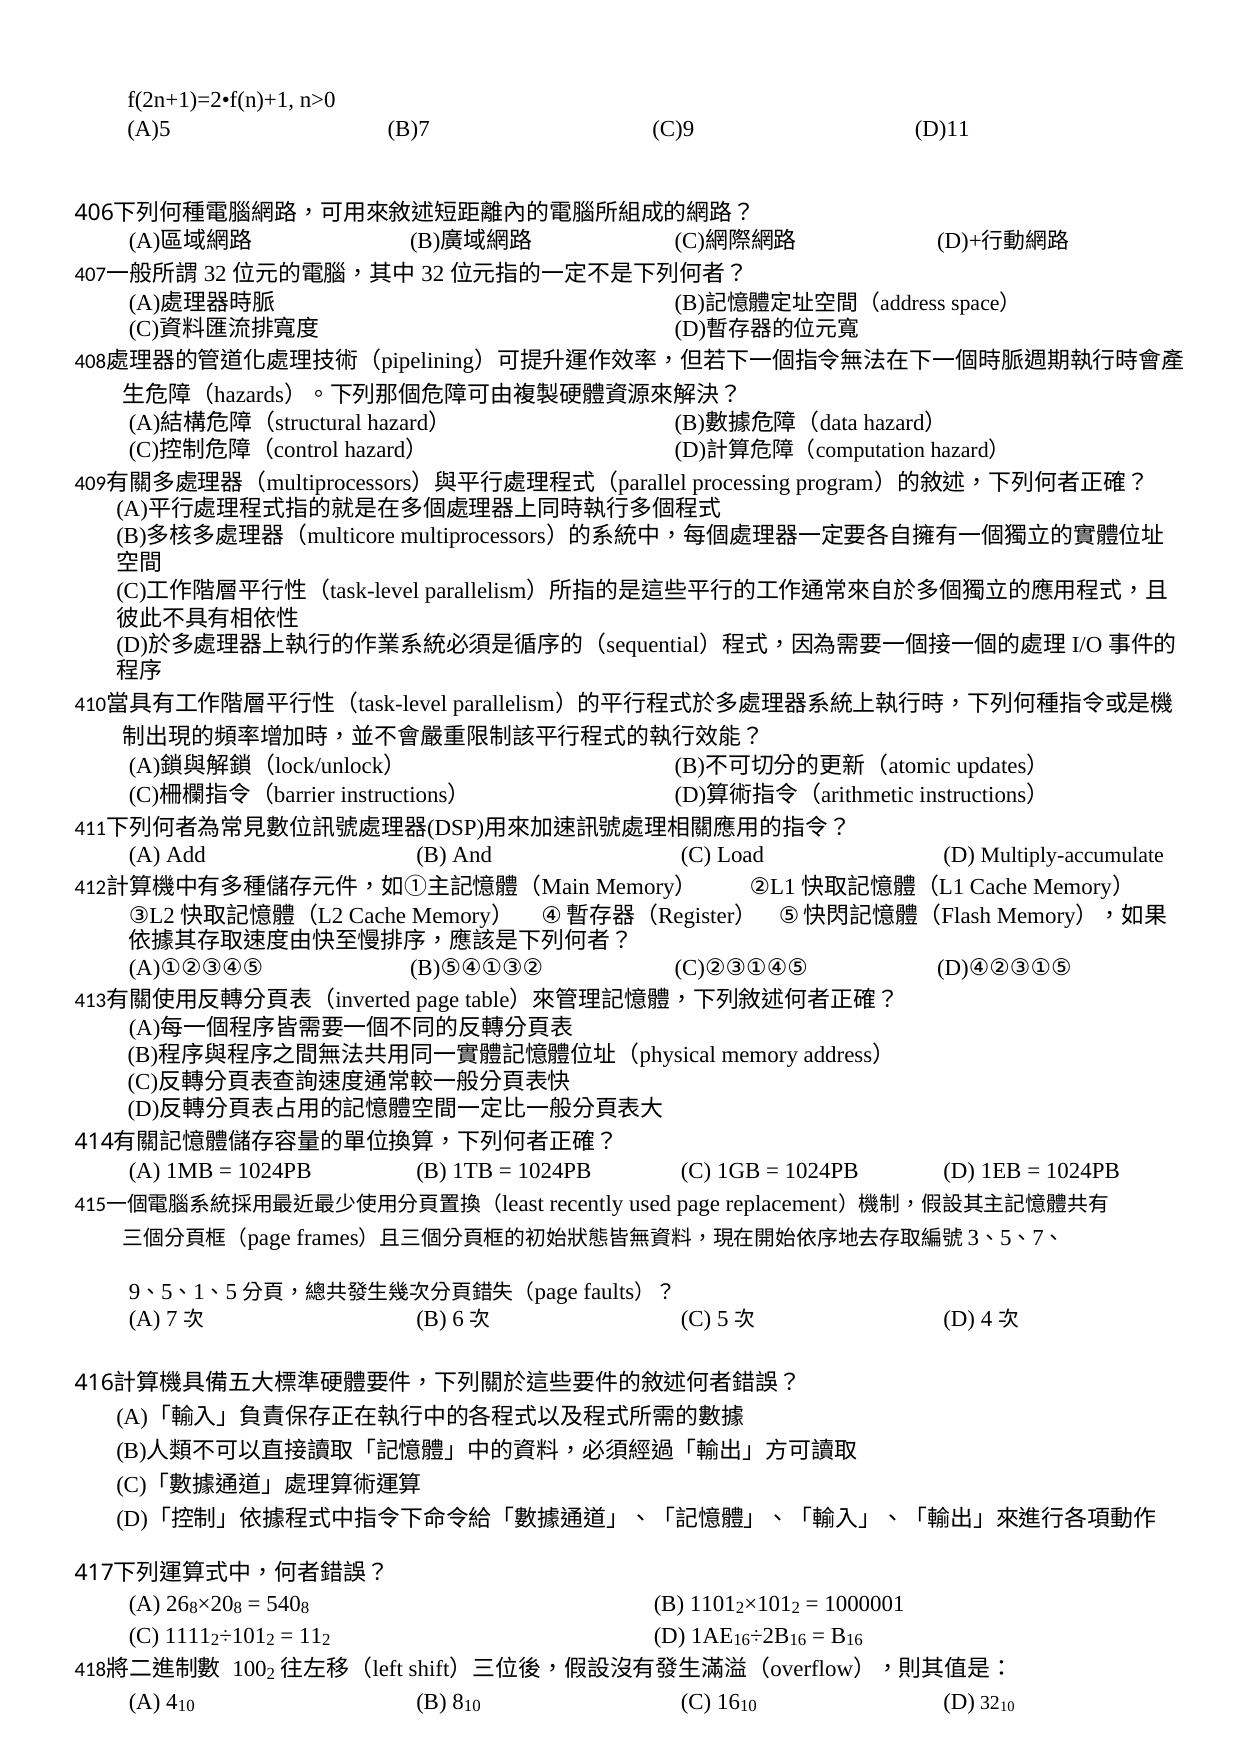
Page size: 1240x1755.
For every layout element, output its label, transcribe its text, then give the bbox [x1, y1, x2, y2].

text 依據其存取速度由快至慢排序，應該是下列何者？ [128, 928, 1168, 953]
text (C)控制危障（control hazard） (D)計算危障（computation hazard） [128, 436, 1168, 463]
text (C)「數據通道」處理算術運算 [116, 1465, 1189, 1499]
text 空間 [116, 551, 1179, 576]
text 生危障（hazards）。下列那個危障可由複製硬體資源來解決？ [70, 375, 1189, 409]
text (A)鎖與解鎖（lock/unlock） (B)不可切分的更新（atomic updates） [128, 752, 1168, 779]
text 三個分頁框（page frames）且三個分頁框的初始狀態皆無資料，現在開始依序地去存取編號 3、5、7、 [70, 1218, 1189, 1252]
table_cell (C)9 [540, 112, 804, 142]
text (D)「控制」依據程式中指令下命令給「數據通道」、「記憶體」、「輸入」、「輸出」來進行各項動作 [116, 1499, 1189, 1533]
table_cell [804, 84, 967, 112]
text (A)平行處理程式指的就是在多個處理器上同時執行多個程式 [116, 497, 1179, 522]
text (A) 7 次 (B) 6 次 (C) 5 次 (D) 4 次 [128, 1304, 1168, 1332]
list 處理器的管道化處理技術（pipelining）可提升運作效率，但若下一個指令無法在下一個時脈週期執行時會產 [74, 341, 1189, 375]
text (B)多核多處理器（multicore multiprocessors）的系統中，每個處理器一定要各自擁有一個獨立的實體位址 [116, 522, 1179, 549]
list 下列何種電腦網路，可用來敘述短距離內的電腦所組成的網路？ [74, 193, 1189, 227]
text (B)人類不可以直接讀取「記憶體」中的資料，必須經過「輸出」方可讀取 [116, 1431, 1189, 1465]
text (A)每一個程序皆需要一個不同的反轉分頁表 [128, 1016, 1168, 1041]
table_cell [363, 84, 539, 112]
text 制出現的頻率增加時，並不會嚴重限制該平行程式的執行效能？ [70, 718, 1189, 752]
list 計算機中有多種儲存元件，如①主記憶體（Main Memory） ②L1 快取記憶體（L1 Cache Memory） [74, 867, 1189, 901]
text (B)程序與程序之間無法共用同一實體記憶體位址（physical memory address） [127, 1041, 1168, 1068]
table_cell (B)7 [363, 112, 539, 142]
table_cell (D) 1AE16÷2B16 = B16 [485, 1618, 899, 1649]
text (A)結構危障（structural hazard） (B)數據危障（data hazard） [128, 409, 1168, 436]
text (C)資料匯流排寬度 (D)暫存器的位元寬 [128, 316, 1168, 341]
text (A) 410 (B) 810 (C) 1610 (D) 3210 [128, 1683, 1168, 1716]
table_header (A) 268×208 = 5408 [129, 1588, 485, 1617]
text (C)工作階層平行性（task-level parallelism）所指的是這些平行的工作通常來自於多個獨立的應用程式，且彼此不具有相依性 [116, 576, 1179, 632]
list 有關記憶體儲存容量的單位換算，下列何者正確？ [74, 1122, 1189, 1156]
list 有關使用反轉分頁表（inverted page table）來管理記憶體，下列敘述何者正確？ [74, 980, 1189, 1014]
text (A)處理器時脈 (B)記憶體定址空間（address space） [128, 288, 1168, 316]
list 一般所謂 32 位元的電腦，其中 32 位元指的一定不是下列何者？ [74, 254, 1189, 288]
table_cell f(2n+1)=2•f(n)+1, n>0 [127, 84, 362, 112]
list 下列運算式中，何者錯誤？ [74, 1554, 1189, 1587]
text (A) Add (B) And (C) Load (D) Multiply-accumulate [128, 842, 1168, 867]
list 將二進制數 1002 往左移（left shift）三位後，假設沒有發生滿溢（overflow），則其值是： [74, 1649, 1189, 1683]
list 下列何者為常見數位訊號處理器(DSP)用來加速訊號處理相關應用的指令？ [74, 808, 1189, 842]
text (D)於多處理器上執行的作業系統必須是循序的（sequential）程式，因為需要一個接一個的處理 I/O 事件的程序 [116, 632, 1179, 684]
table_header (B) 11012×1012 = 10000012 [485, 1588, 899, 1617]
text 9、5、1、5 分頁，總共發生幾次分頁錯失（page faults）？ [128, 1277, 1168, 1304]
table_cell (A)5 [127, 112, 362, 142]
text (C)反轉分頁表查詢速度通常較一般分頁表快 [127, 1068, 1168, 1095]
text (D)反轉分頁表占用的記憶體空間一定比一般分頁表大 [127, 1095, 1168, 1122]
list 當具有工作階層平行性（task-level parallelism）的平行程式於多處理器系統上執行時，下列何種指令或是機 [74, 684, 1189, 718]
text (C)柵欄指令（barrier instructions） (D)算術指令（arithmetic instructions） [128, 780, 1168, 808]
table_cell (D)11 [804, 112, 967, 142]
text (A) 1MB = 1024PB (B) 1TB = 1024PB (C) 1GB = 1024PB (D) 1EB = 1024PB [128, 1158, 1168, 1184]
table_cell (C) 11112÷1012 = 112 [129, 1618, 485, 1649]
list 計算機具備五大標準硬體要件，下列關於這些要件的敘述何者錯誤？ [74, 1364, 1189, 1397]
text (A)區域網路 (B)廣域網路 (C)網際網路 (D)+行動網路 [128, 227, 1168, 254]
list 有關多處理器（multiprocessors）與平行處理程式（parallel processing program）的敘述，下列何者正確？ [74, 463, 1189, 497]
text (A)「輸入」負責保存正在執行中的各程式以及程式所需的數據 [116, 1397, 1189, 1431]
list 一個電腦系統採用最近最少使用分頁置換（least recently used page replacement）機制，假設其主記憶體共有 [74, 1184, 1189, 1218]
text ③L2 快取記憶體（L2 Cache Memory） ④暫存器（Register） ⑤快閃記憶體（Flash Memory），如果 [128, 901, 1168, 928]
table_cell [540, 84, 804, 112]
text (A)①②③④⑤ (B)⑤④①③② (C)②③①④⑤ (D)④②③①⑤ [128, 953, 1168, 980]
